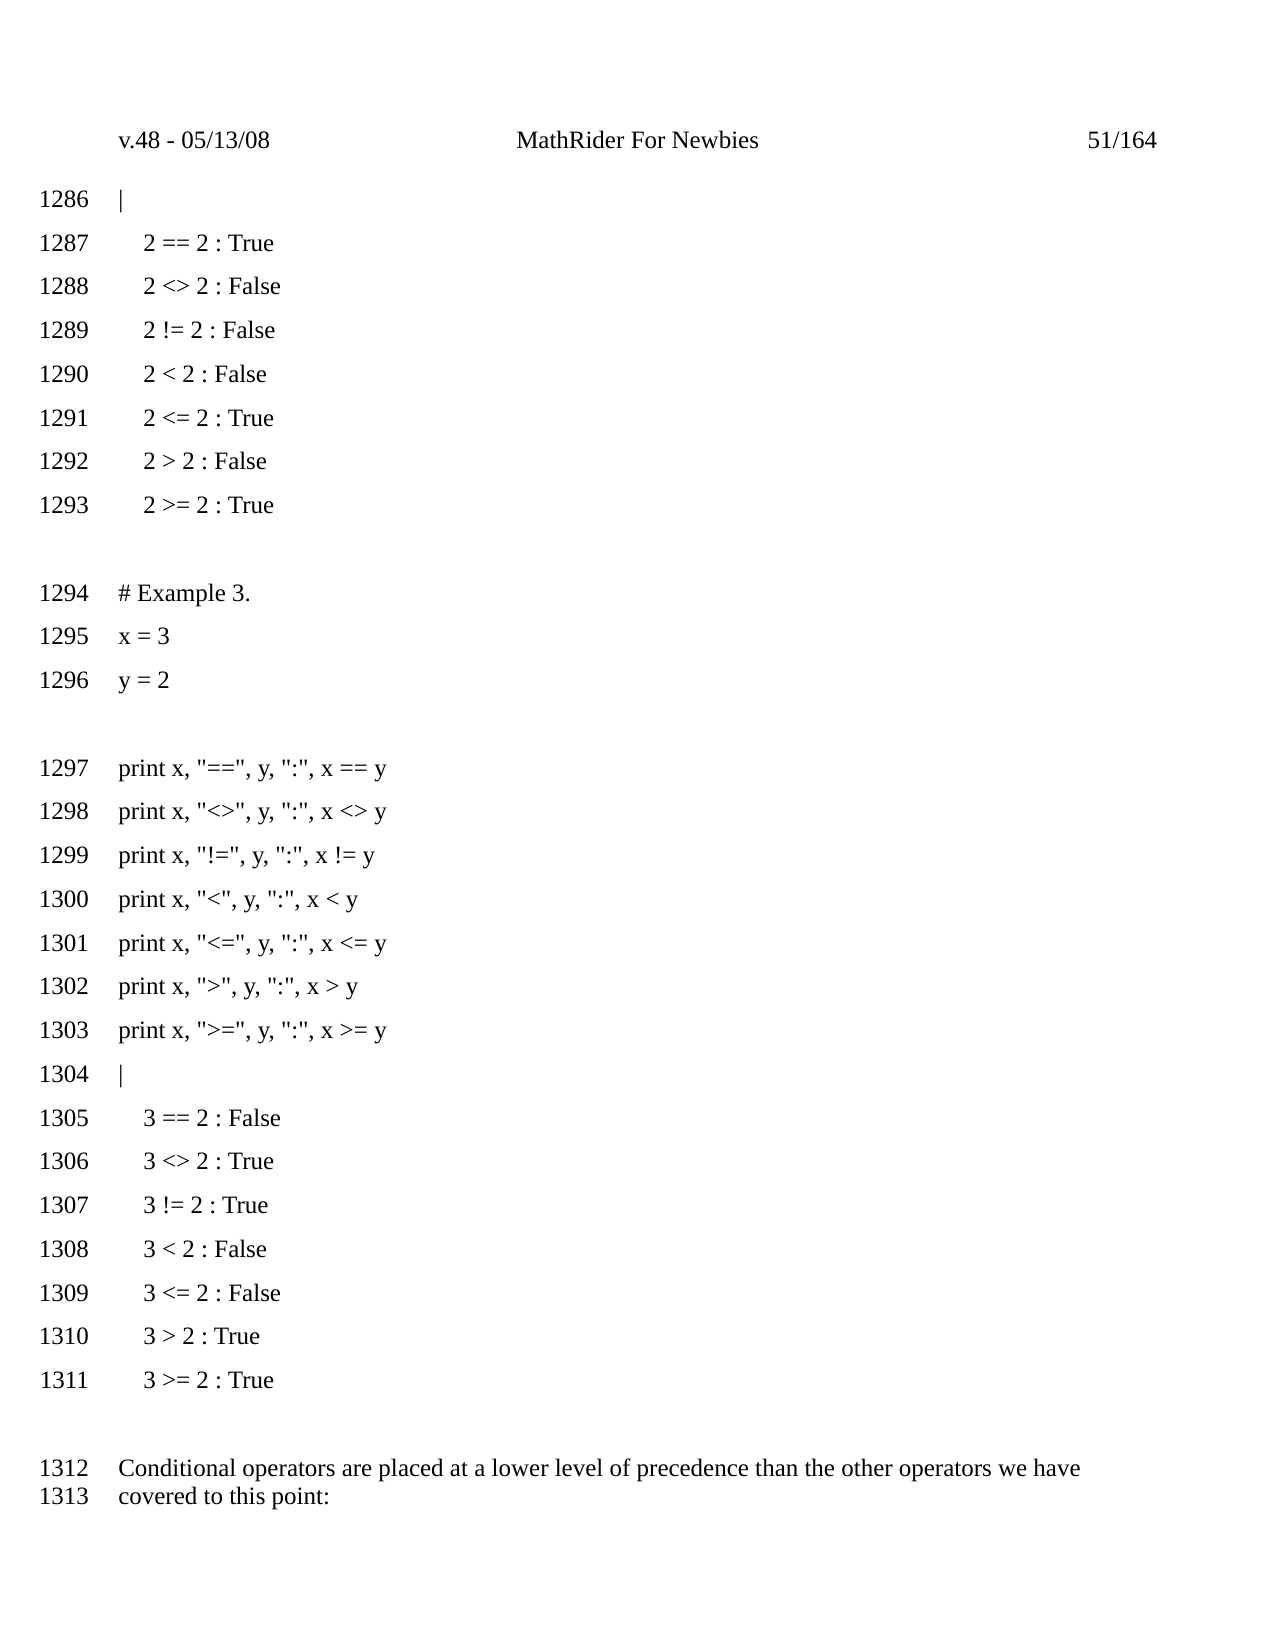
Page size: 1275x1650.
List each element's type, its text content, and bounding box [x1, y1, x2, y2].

text 2 > 2 : False [118, 446, 1157, 475]
text # Example 3. [118, 578, 1157, 606]
text print x, "==", y, ":", x == y [118, 753, 1157, 781]
text 2 >= 2 : True [118, 490, 1157, 519]
text 3 < 2 : False [118, 1234, 1157, 1263]
text 3 <= 2 : False [118, 1278, 1157, 1306]
text print x, "<=", y, ":", x <= y [118, 928, 1157, 956]
text 2 <= 2 : True [118, 403, 1157, 431]
text 3 >= 2 : True [118, 1365, 1157, 1394]
text print x, ">=", y, ":", x >= y [118, 1015, 1157, 1044]
text | [118, 184, 1157, 213]
text 2 == 2 : True [118, 228, 1157, 256]
text print x, "!=", y, ":", x != y [118, 840, 1157, 869]
text print x, "<", y, ":", x < y [118, 884, 1157, 913]
text 3 > 2 : True [118, 1321, 1157, 1350]
text Conditional operators are placed at a lower level of precedence than the other operators we have covered to this point: [118, 1453, 1157, 1510]
text 3 <> 2 : True [118, 1146, 1157, 1175]
text print x, ">", y, ":", x > y [118, 971, 1157, 1000]
text y = 2 [118, 665, 1157, 694]
text 3 == 2 : False [118, 1103, 1157, 1131]
text 2 != 2 : False [118, 315, 1157, 344]
text | [118, 1059, 1157, 1088]
text 2 <> 2 : False [118, 271, 1157, 300]
text 3 != 2 : True [118, 1190, 1157, 1219]
text x = 3 [118, 621, 1157, 650]
text 2 < 2 : False [118, 359, 1157, 388]
text print x, "<>", y, ":", x <> y [118, 796, 1157, 825]
